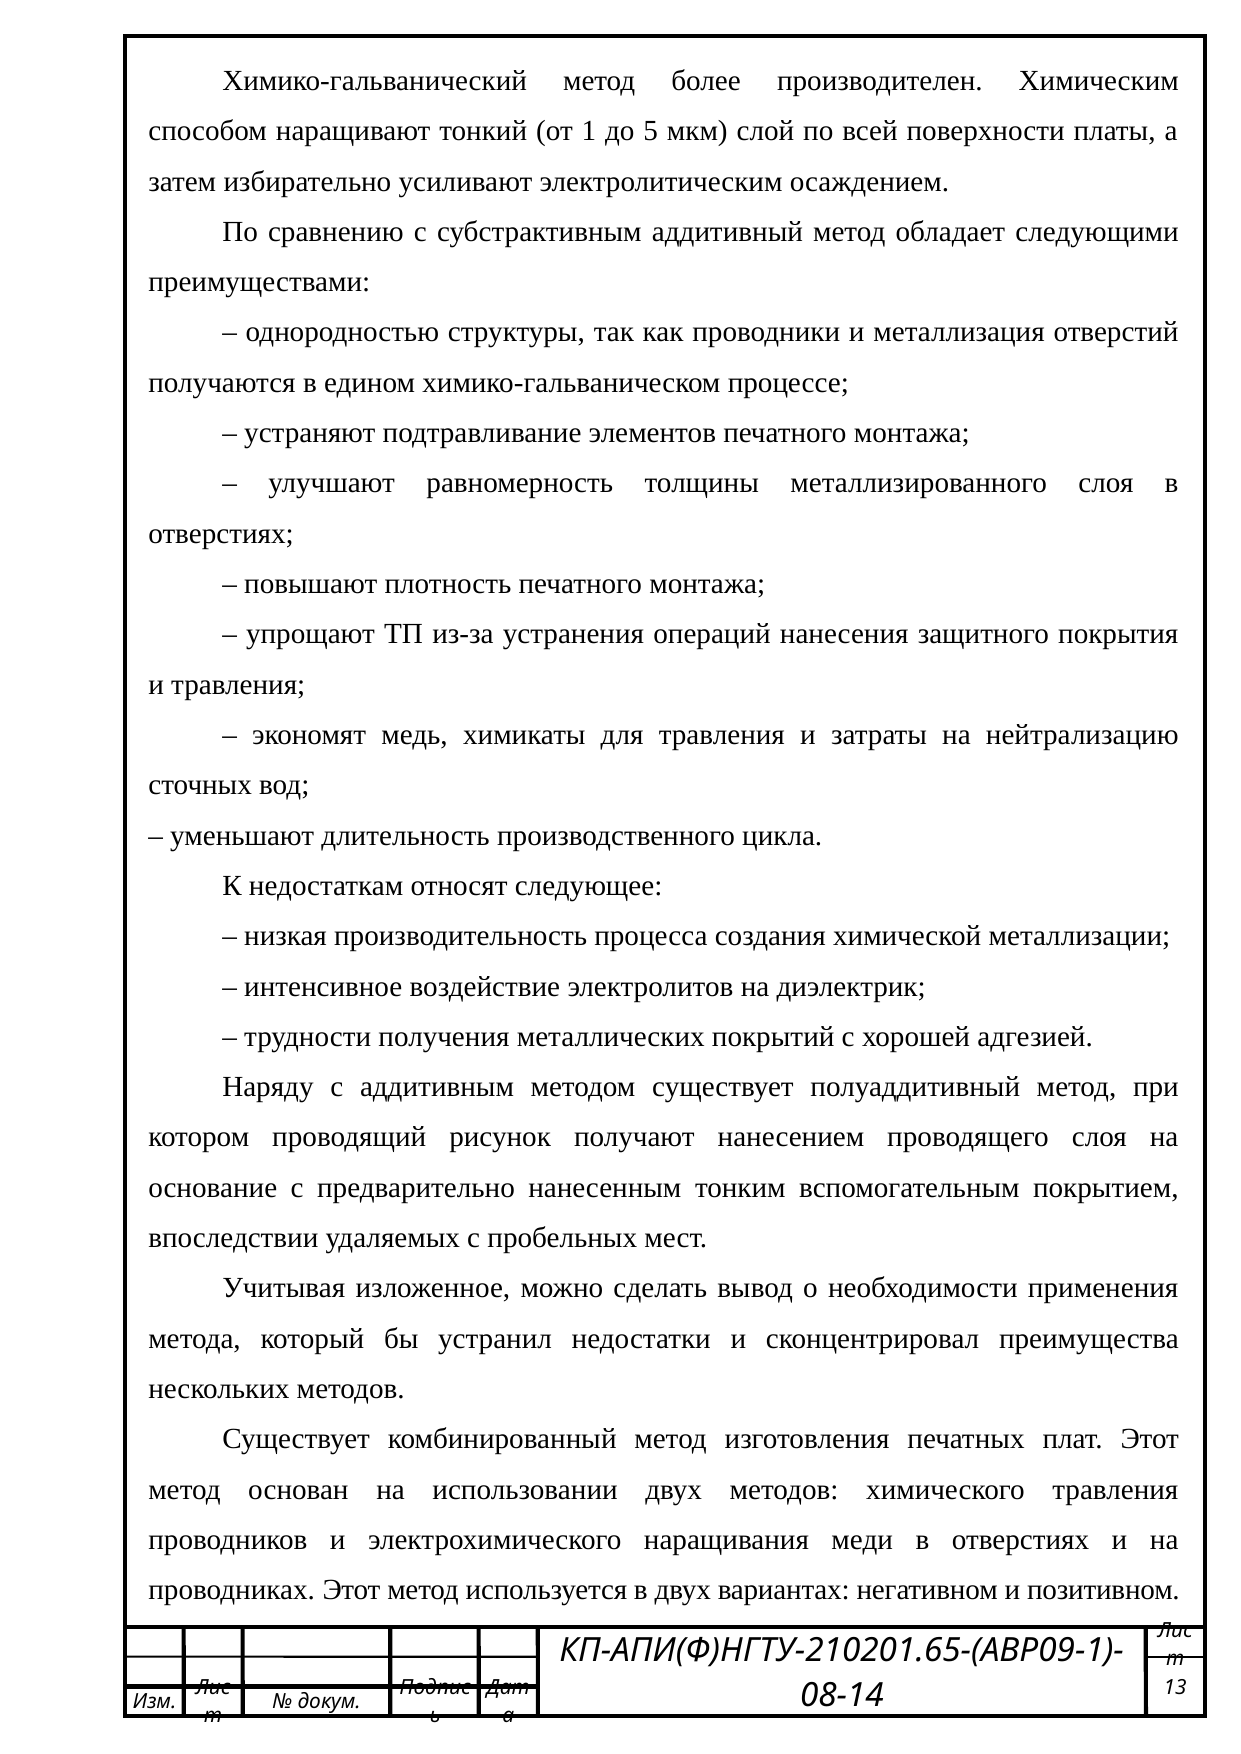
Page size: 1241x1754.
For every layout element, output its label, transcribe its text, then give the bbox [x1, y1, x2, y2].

text Наряду с аддитивным методом существует полуаддитивный метод, при котором проводящий рисунок получают нанесением проводящего слоя на основание с предварительно нанесенным тонким вспомогательным покрытием, впоследствии удаляемых с пробельных мест. [148, 1069, 1179, 1254]
text К недостаткам относят следующее: [148, 868, 1179, 902]
text – трудности получения металлических покрытий с хорошей адгезией. [148, 1019, 1179, 1052]
text – упрощают ТП из-за устранения операций нанесения защитного покрытия и травления; [148, 616, 1179, 700]
text Химико-гальванический метод более производителен. Химическим способом наращивают тонкий (от 1 до 5 мкм) слой по всей поверхности платы, а затем избирательно усиливают электролитическим осаждением. [148, 63, 1179, 197]
text По сравнению с субстрактивным аддитивный метод обладает следующими преимуществами: [148, 214, 1179, 298]
text – улучшают равномерность толщины металлизированного слоя в отверстиях; [148, 466, 1179, 549]
text – экономят медь, химикаты для травления и затраты на нейтрализацию сточных вод; [148, 717, 1179, 801]
text Существует комбинированный метод изготовления печатных плат. Этот метод основан на использовании двух методов: химического травления проводников и электрохимического наращивания меди в отверстиях и на проводниках. Этот метод используется в двух вариантах: негативном и позитивном. [148, 1421, 1179, 1606]
text – низкая производительность процесса создания химической металлизации; [148, 918, 1179, 952]
text Учитывая изложенное, можно сделать вывод о необходимости применения метода, который бы устранил недостатки и сконцентрировал преимущества нескольких методов. [148, 1271, 1179, 1405]
text – уменьшают длительность производственного цикла. [148, 818, 1179, 851]
text – интенсивное воздействие электролитов на диэлектрик; [148, 969, 1179, 1002]
text – однородностью структуры, так как проводники и металлизация отверстий получаются в едином химико-гальваническом процессе; [148, 314, 1179, 398]
text – повышают плотность печатного монтажа; [148, 566, 1179, 600]
text – устраняют подтравливание элементов печатного монтажа; [148, 415, 1179, 449]
